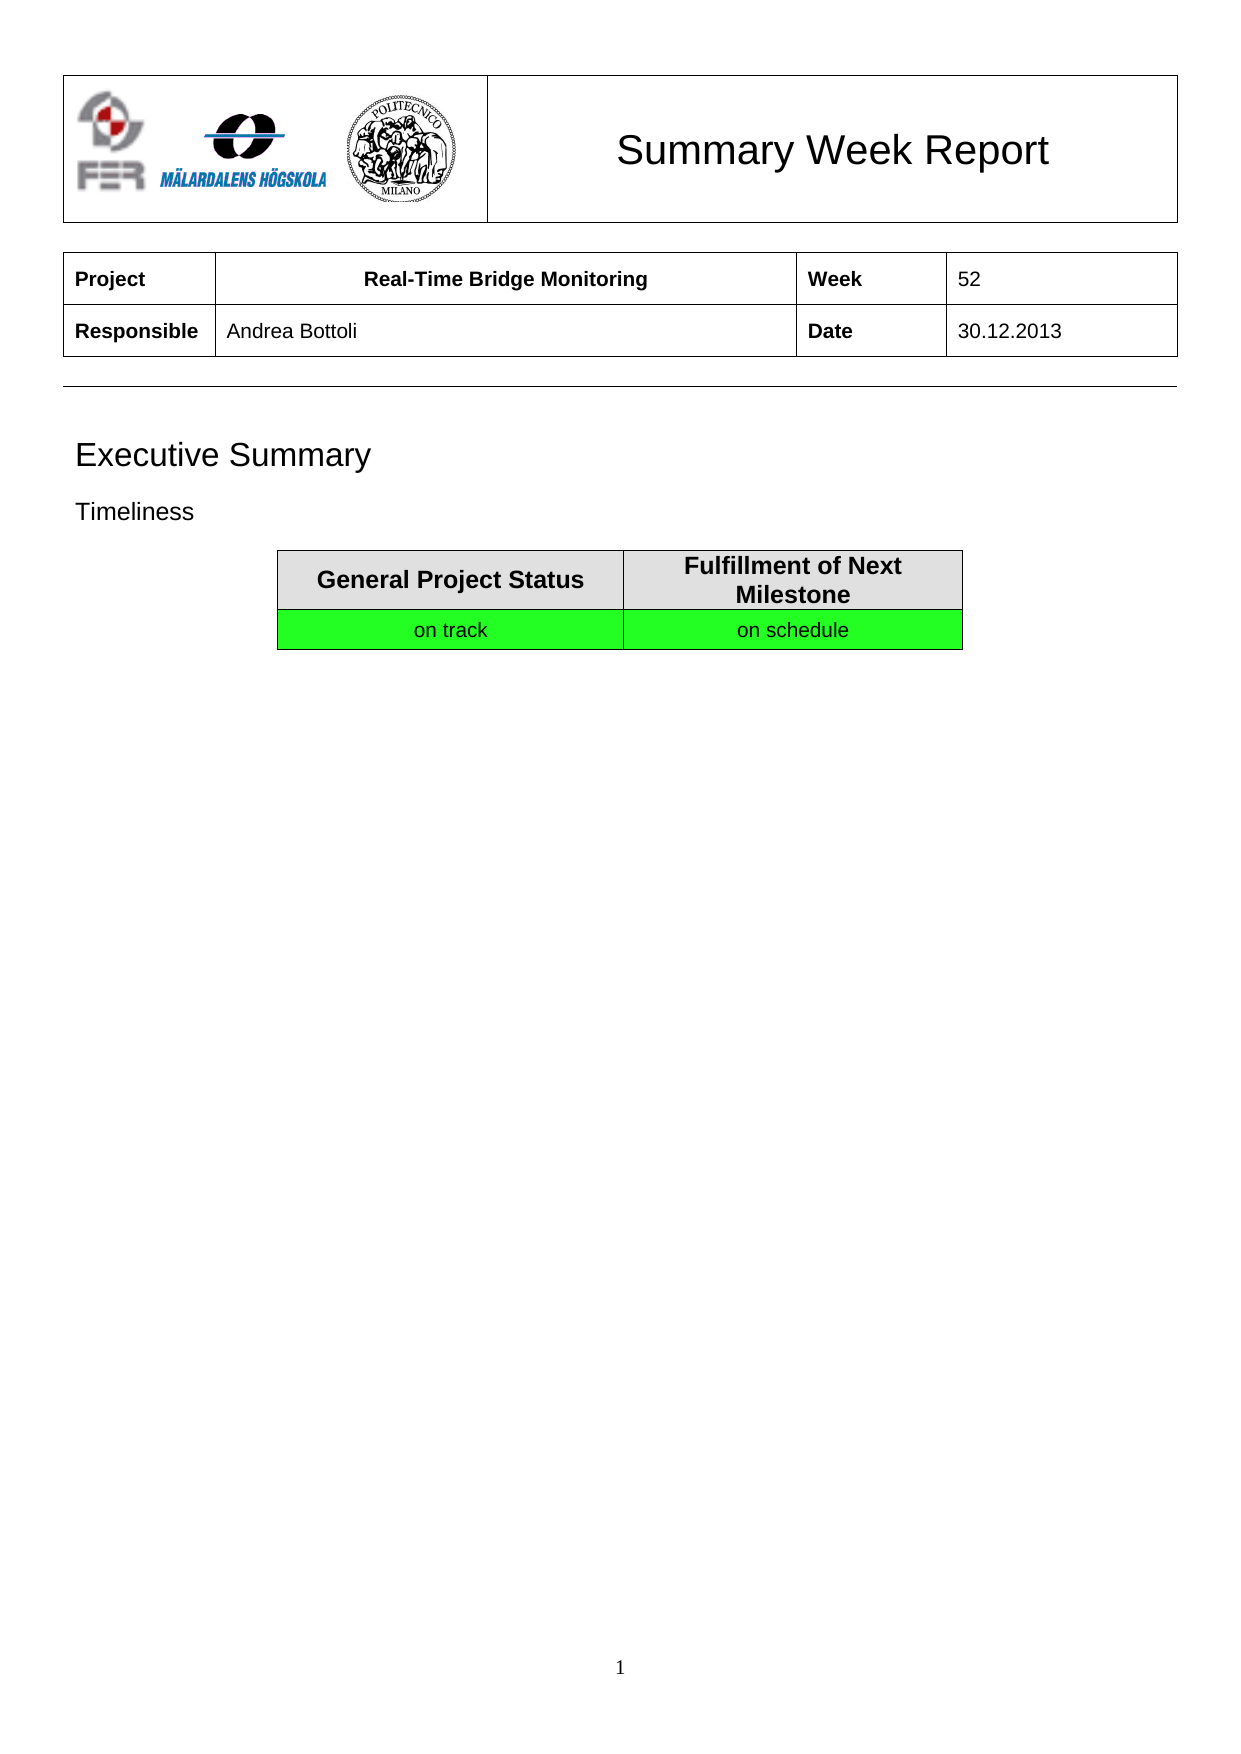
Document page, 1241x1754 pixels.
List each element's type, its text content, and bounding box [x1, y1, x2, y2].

table_header Fulfillment of Next Milestone [624, 551, 962, 609]
table_cell 30.12.2013 [947, 305, 1177, 356]
text Timeliness [75, 497, 1165, 526]
table_cell [946, 223, 1177, 252]
picture [76, 77, 147, 205]
subtitle Executive Summary [75, 435, 1165, 473]
table_header General Project Status [278, 551, 623, 609]
table_cell [712, 223, 946, 252]
picture [160, 114, 326, 187]
table_cell Date [797, 305, 946, 356]
table_cell Project [64, 253, 215, 304]
picture [347, 95, 457, 202]
table_cell [215, 223, 712, 252]
table_cell 52 [947, 253, 1177, 304]
table_header Summary Week Report [488, 76, 1177, 222]
table_cell Responsible [64, 305, 215, 356]
table_cell Real-Time Bridge Monitoring [216, 253, 796, 304]
table_cell on track [278, 610, 623, 649]
table_cell [63, 223, 215, 252]
table_cell [63, 357, 1177, 386]
table_header [64, 76, 487, 222]
table_cell on schedule [624, 610, 962, 649]
table_cell Week [797, 253, 946, 304]
table_cell Andrea Bottoli [216, 305, 796, 356]
